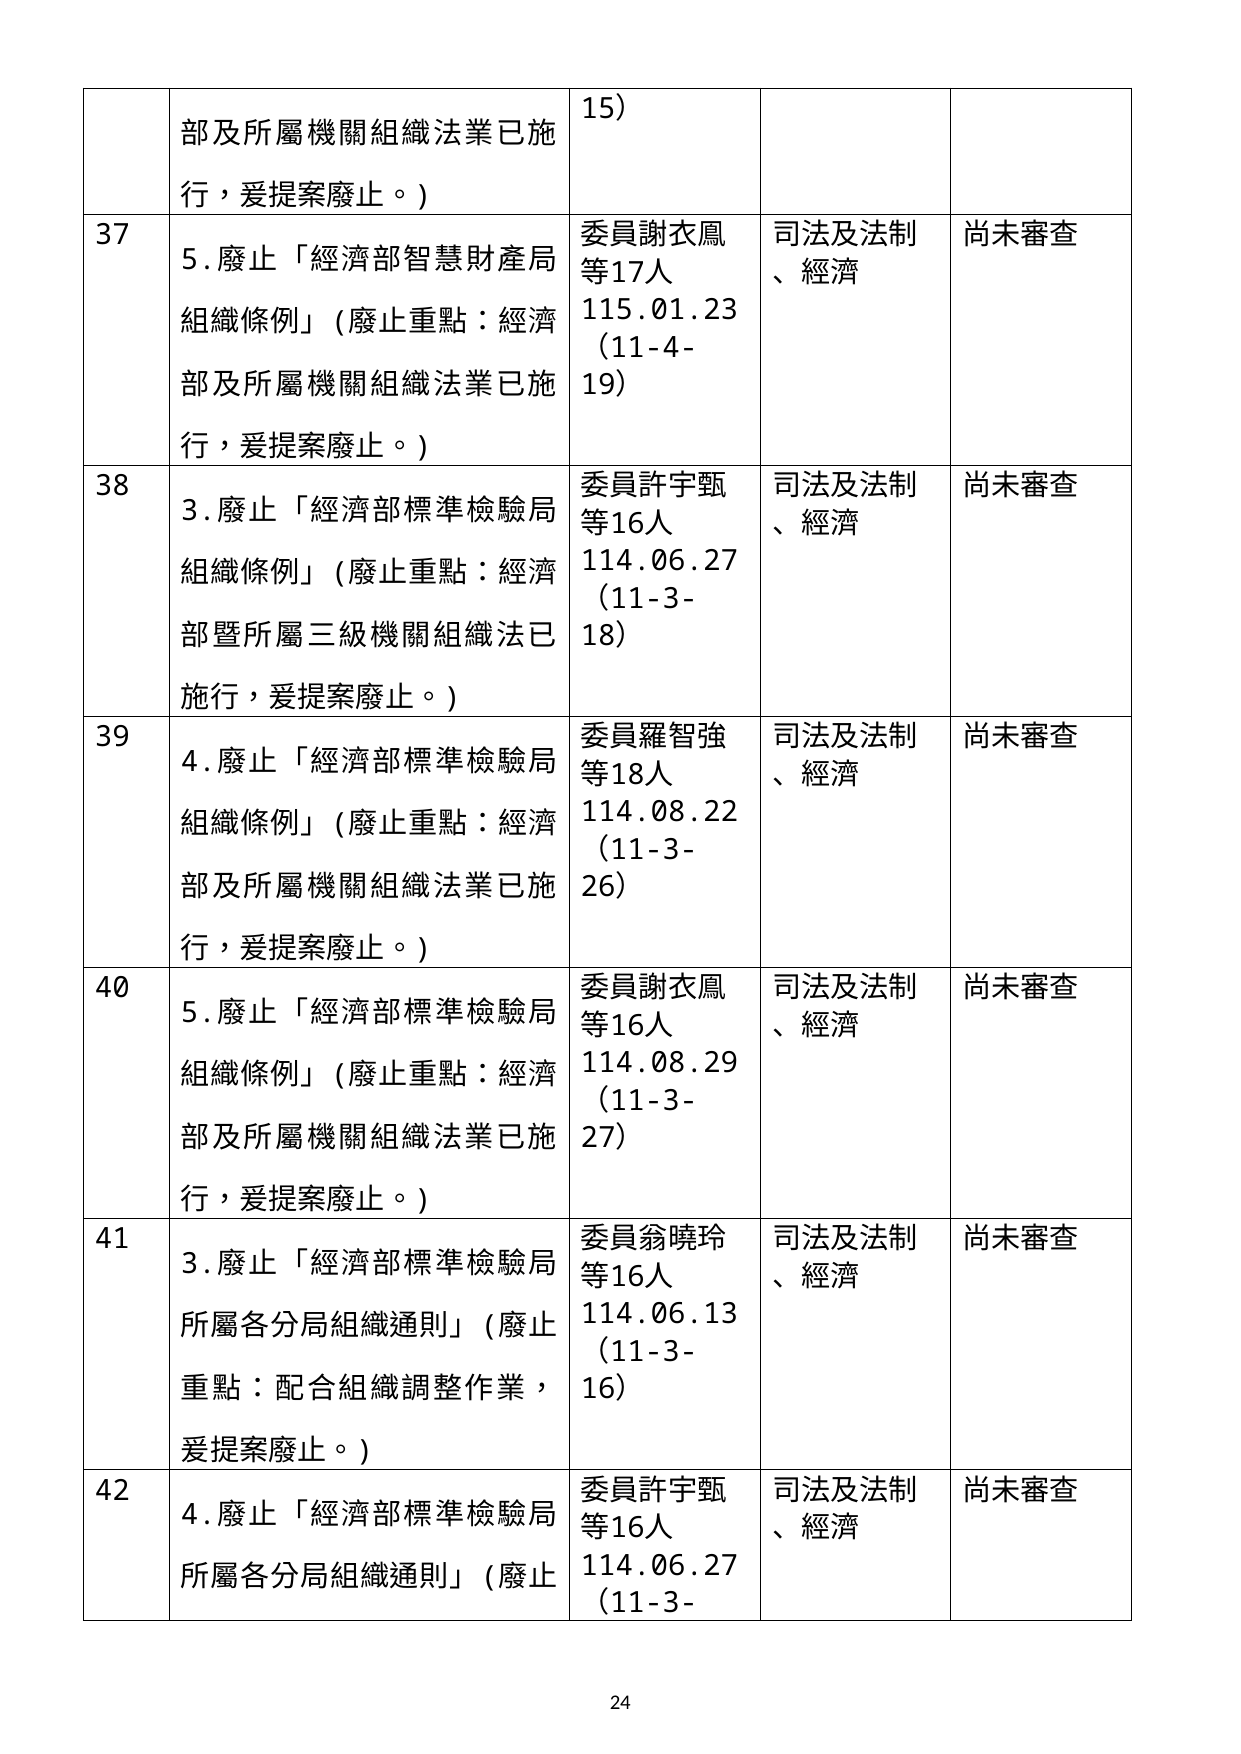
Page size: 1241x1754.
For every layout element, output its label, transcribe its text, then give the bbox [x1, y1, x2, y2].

table_cell 5.廢止「經濟部標準檢驗局組織條例」(廢止重點：經濟部及所屬機關組織法業已施行，爰提案廢止。) [170, 968, 569, 1218]
table_cell 39 [84, 717, 169, 967]
table_cell 委員許宇甄 等16人 114.06.27 （11-3-18） [570, 466, 760, 716]
table_cell 3.廢止「經濟部標準檢驗局所屬各分局組織通則」(廢止重點：配合組織調整作業，爰提案廢止。) [170, 1219, 569, 1469]
table_cell 15） [570, 89, 760, 214]
table_cell 委員羅智強 等18人 114.08.22 （11-3-26） [570, 717, 760, 967]
table_cell 委員謝衣鳯 等16人 114.08.29 （11-3-27） [570, 968, 760, 1218]
table_cell 委員翁曉玲 等16人 114.06.13 （11-3-16） [570, 1219, 760, 1469]
table_cell 4.廢止「經濟部標準檢驗局所屬各分局組織通則」(廢止 [170, 1470, 569, 1620]
table_cell 3.廢止「經濟部標準檢驗局組織條例」(廢止重點：經濟部暨所屬三級機關組織法已施行，爰提案廢止。) [170, 466, 569, 716]
table_cell 司法及法制、經濟 [761, 215, 950, 465]
table_cell 5.廢止「經濟部智慧財產局組織條例」(廢止重點：經濟部及所屬機關組織法業已施行，爰提案廢止。) [170, 215, 569, 465]
table_cell 42 [84, 1470, 169, 1620]
table_cell 40 [84, 968, 169, 1218]
table_cell 尚未審查 [951, 717, 1131, 967]
table_cell 41 [84, 1219, 169, 1469]
table_cell 尚未審查 [951, 968, 1131, 1218]
table_cell [951, 89, 1131, 214]
table_cell 4.廢止「經濟部標準檢驗局組織條例」(廢止重點：經濟部及所屬機關組織法業已施行，爰提案廢止。) [170, 717, 569, 967]
table_cell 司法及法制、經濟 [761, 1470, 950, 1620]
table_cell 尚未審查 [951, 1470, 1131, 1620]
table_cell 司法及法制、經濟 [761, 717, 950, 967]
table_cell 司法及法制、經濟 [761, 466, 950, 716]
table_cell 37 [84, 215, 169, 465]
table_cell 委員許宇甄 等16人 114.06.27 （11-3- [570, 1470, 760, 1620]
table_cell 司法及法制、經濟 [761, 1219, 950, 1469]
table_cell 尚未審查 [951, 215, 1131, 465]
table_cell 部及所屬機關組織法業已施行，爰提案廢止。) [170, 89, 569, 214]
table_cell 尚未審查 [951, 466, 1131, 716]
table_cell 38 [84, 466, 169, 716]
table_cell 司法及法制、經濟 [761, 968, 950, 1218]
table_cell [84, 89, 169, 214]
table_cell 尚未審查 [951, 1219, 1131, 1469]
table_cell 委員謝衣鳯 等17人 115.01.23 （11-4-19） [570, 215, 760, 465]
table_cell [761, 89, 950, 214]
